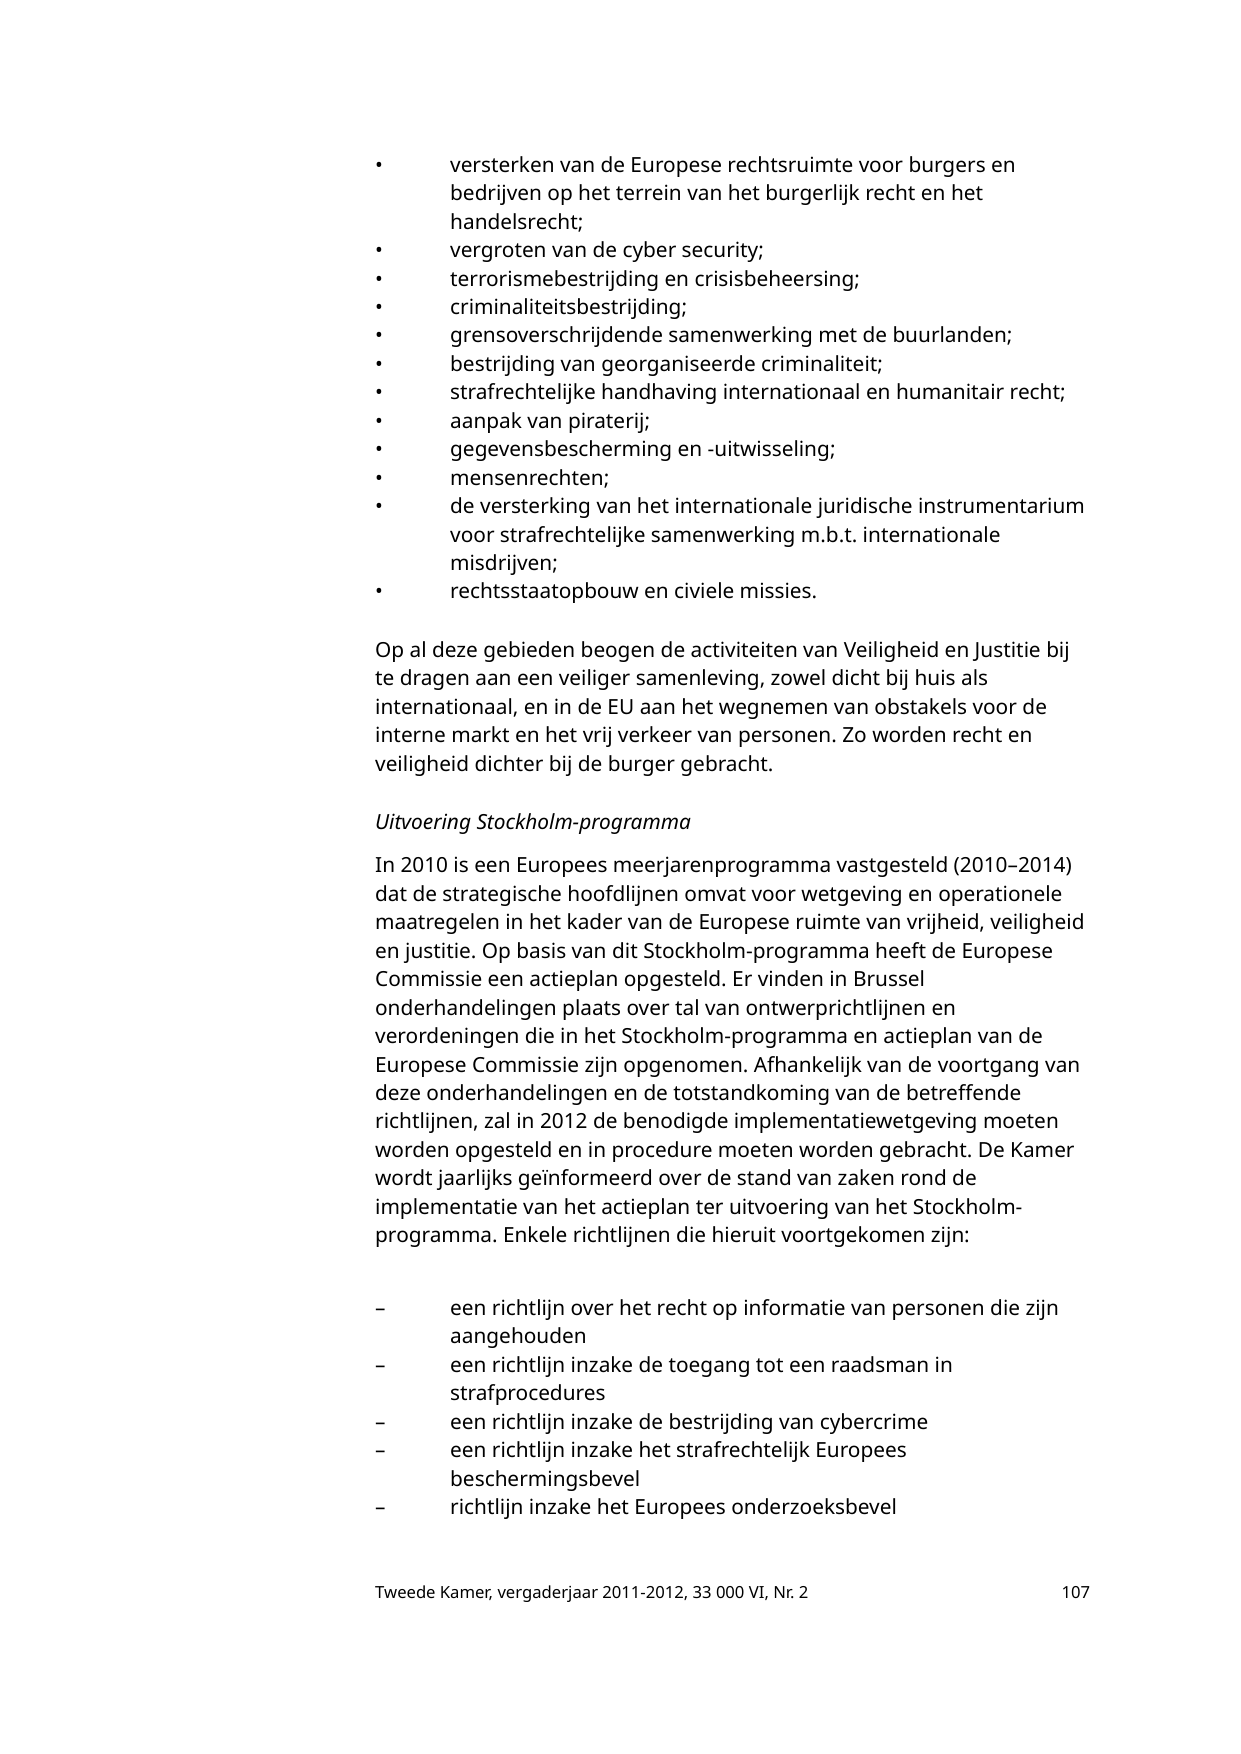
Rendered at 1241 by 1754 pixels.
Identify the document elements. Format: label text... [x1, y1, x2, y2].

text In 2010 is een Europees meerjarenprogramma vastgesteld (2010–2014) dat de strategische hoofdlijnen omvat voor wetgeving en operationele maatregelen in het kader van de Europese ruimte van vrijheid, veiligheid en justitie. Op basis van dit Stockholm-programma heeft de Europese Commissie een actieplan opgesteld. Er vinden in Brussel onderhandelingen plaats over tal van ontwerprichtlijnen en verordeningen die in het Stockholm-programma en actieplan van de Europese Commissie zijn opgenomen. Afhankelijk van de voortgang van deze onderhandelingen en de totstandkoming van de betreffende richtlijnen, zal in 2012 de benodigde implementatiewetgeving moeten worden opgesteld en in procedure moeten worden gebracht. De Kamer wordt jaarlijks geïnformeerd over de stand van zaken rond de implementatie van het actieplan ter uitvoering van het Stockholm-programma. Enkele richtlijnen die hieruit voortgekomen zijn: [375, 851, 1090, 1249]
list aanpak van piraterij; [375, 406, 1090, 434]
list gegevensbescherming en -uitwisseling; [375, 434, 1090, 463]
text Uitvoering Stockholm-programma [375, 807, 1090, 836]
list een richtlijn over het recht op informatie van personen die zijn aangehouden [375, 1293, 1090, 1350]
list terrorismebestrijding en crisisbeheersing; [375, 264, 1090, 292]
list de versterking van het internationale juridische instrumentarium voor strafrechtelijke samenwerking m.b.t. internationale misdrijven; [375, 491, 1090, 577]
list criminaliteitsbestrijding; [375, 292, 1090, 321]
list versterken van de Europese rechtsruimte voor burgers en bedrijven op het terrein van het burgerlijk recht en het handelsrecht; [375, 150, 1090, 235]
list mensenrechten; [375, 463, 1090, 491]
list vergroten van de cyber security; [375, 235, 1090, 264]
list een richtlijn inzake het strafrechtelijk Europees beschermingsbevel [375, 1435, 1090, 1492]
list een richtlijn inzake de bestrijding van cybercrime [375, 1407, 1090, 1435]
list grensoverschrijdende samenwerking met de buurlanden; [375, 321, 1090, 349]
list rechtsstaatopbouw en civiele missies. [375, 577, 1090, 605]
list strafrechtelijke handhaving internationaal en humanitair recht; [375, 377, 1090, 406]
list richtlijn inzake het Europees onderzoeksbevel [375, 1492, 1090, 1521]
list een richtlijn inzake de toegang tot een raadsman in strafprocedures [375, 1350, 1090, 1407]
list bestrijding van georganiseerde criminaliteit; [375, 349, 1090, 377]
text Op al deze gebieden beogen de activiteiten van Veiligheid en Justitie bij te dragen aan een veiliger samenleving, zowel dicht bij huis als internationaal, en in de EU aan het wegnemen van obstakels voor de interne markt en het vrij verkeer van personen. Zo worden recht en veiligheid dichter bij de burger gebracht. [375, 635, 1090, 777]
